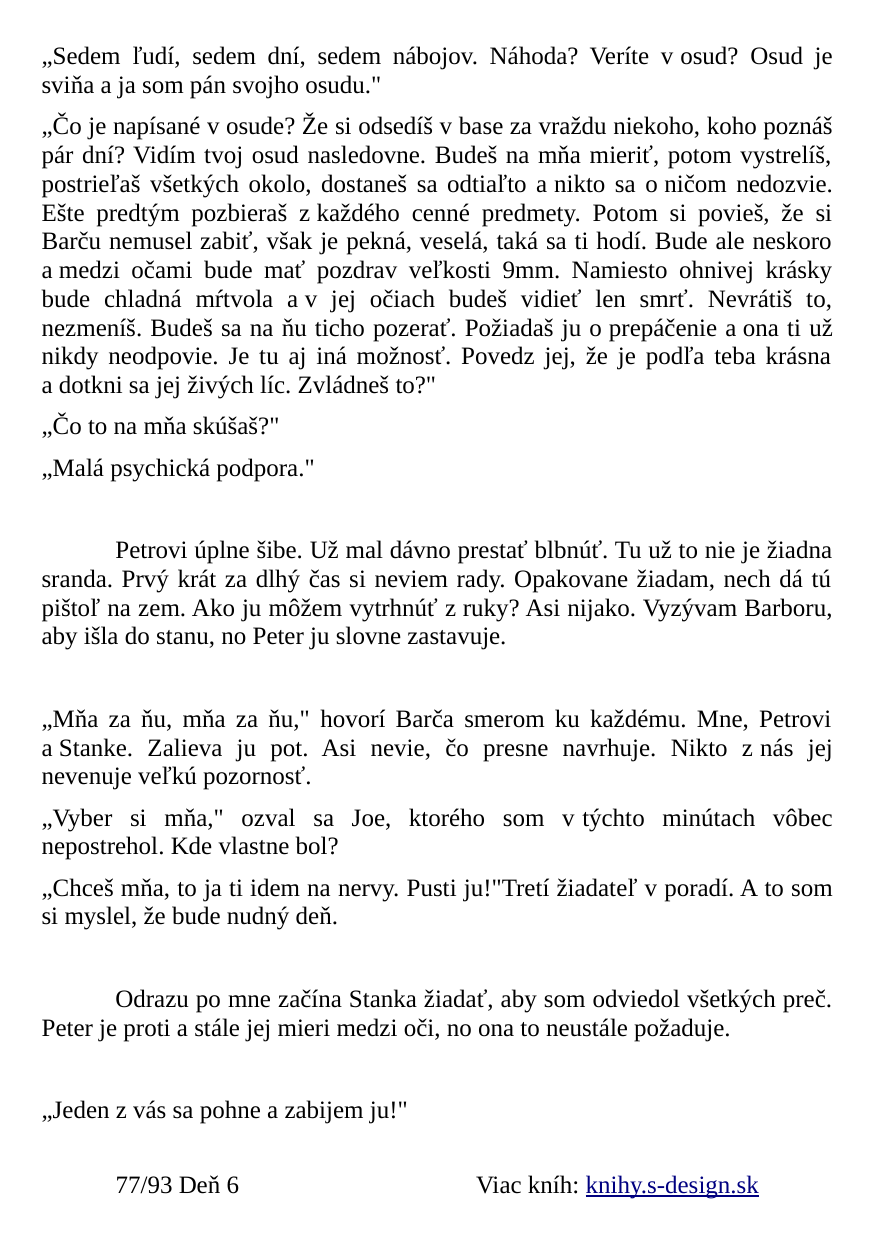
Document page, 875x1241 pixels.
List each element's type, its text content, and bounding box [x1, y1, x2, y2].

text „Malá psychická podpora." [41, 453, 833, 481]
text „Čo to na mňa skúšaš?" [41, 411, 833, 440]
text Odrazu po mne začína Stanka žiadať, aby som odviedol všetkých preč. Peter je proti a stále jej mieri medzi oči, no ona to neustále požaduje. [41, 984, 833, 1041]
text „Sedem ľudí, sedem dní, sedem nábojov. Náhoda? Veríte v osud? Osud je sviňa a ja som pán svojho osudu." [41, 41, 833, 99]
text Petrovi úplne šibe. Už mal dávno prestať blbnúť. Tu už to nie je žiadna sranda. Prvý krát za dlhý čas si neviem rady. Opakovane žiadam, nech dá tú pištoľ na zem. Ako ju môžem vytrhnúť z ruky? Asi nijako. Vyzývam Barboru, aby išla do stanu, no Peter ju slovne zastavuje. [41, 535, 833, 650]
text „Vyber si mňa," ozval sa Joe, ktorého som v týchto minútach vôbec nepostrehol. Kde vlastne bol? [41, 803, 833, 860]
text „Čo je napísané v osude? Že si odsedíš v base za vraždu niekoho, koho poznáš pár dní? Vidím tvoj osud nasledovne. Budeš na mňa mieriť, potom vystrelíš, postrieľaš všetkých okolo, dostaneš sa odtiaľto a nikto sa o ničom nedozvie. Ešte predtým pozbieraš z každého cenné predmety. Potom si povieš, že si Barču nemusel zabiť, však je pekná, veselá, taká sa ti hodí. Bude ale neskoro a medzi očami bude mať pozdrav veľkosti 9mm. Namiesto ohnivej krásky bude chladná mŕtvola a v jej očiach budeš vidieť len smrť. Nevrátiš to, nezmeníš. Budeš sa na ňu ticho pozerať. Požiadaš ju o prepáčenie a ona ti už nikdy neodpovie. Je tu aj iná možnosť. Povedz jej, že je podľa teba krásna a dotkni sa jej živých líc. Zvládneš to?" [41, 111, 833, 399]
text „Mňa za ňu, mňa za ňu," hovorí Barča smerom ku každému. Mne, Petrovi a Stanke. Zalieva ju pot. Asi nevie, čo presne navrhuje. Nikto z nás jej nevenuje veľkú pozornosť. [41, 704, 833, 790]
text „Jeden z vás sa pohne a zabijem ju!" [41, 1095, 833, 1124]
text „Chceš mňa, to ja ti idem na nervy. Pusti ju!"Tretí žiadateľ v poradí. A to som si myslel, že bude nudný deň. [41, 873, 833, 930]
